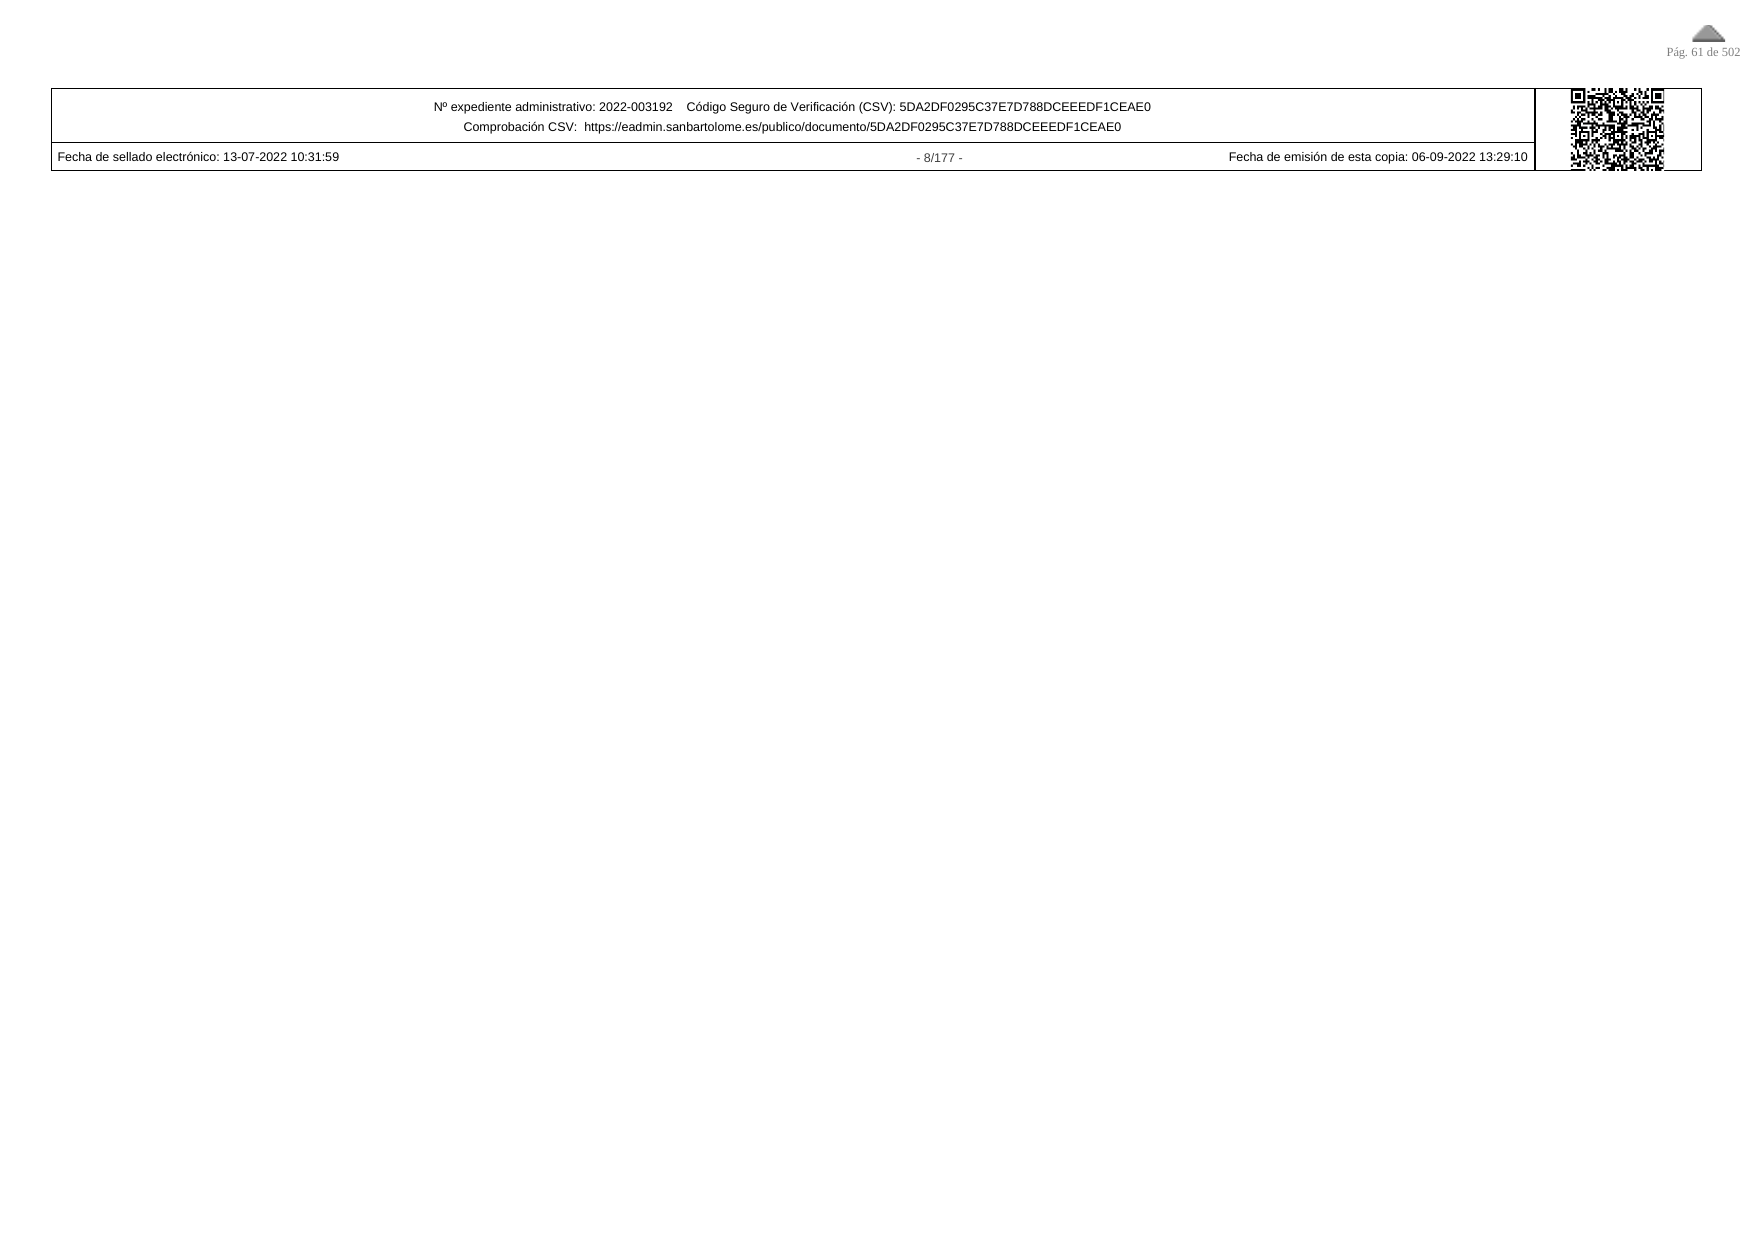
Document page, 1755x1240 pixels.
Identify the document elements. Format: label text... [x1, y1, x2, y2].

table_header [1536, 89, 1570, 170]
table_cell Fecha de sellado electrónico: 13-07-2022 10:31:59 - 8/177 - Fecha de emisión de esta copia: 06-09-2022 13:29:10 [52, 143, 1534, 170]
table_cell Nº expediente administrativo: 2022-003192 Código Seguro de Verificación (CSV): 5DA2DF0295C37E7D788DCEEEDF1CEAE0 Comprobación CSV: https://eadmin.sanbartolome.es/publico/documento/5DA2DF0295C37E7D788DCEEEDF1CEAE0 [52, 89, 1534, 142]
picture [1570, 88, 1665, 171]
picture [1691, 25, 1726, 42]
table_header [1665, 89, 1701, 170]
